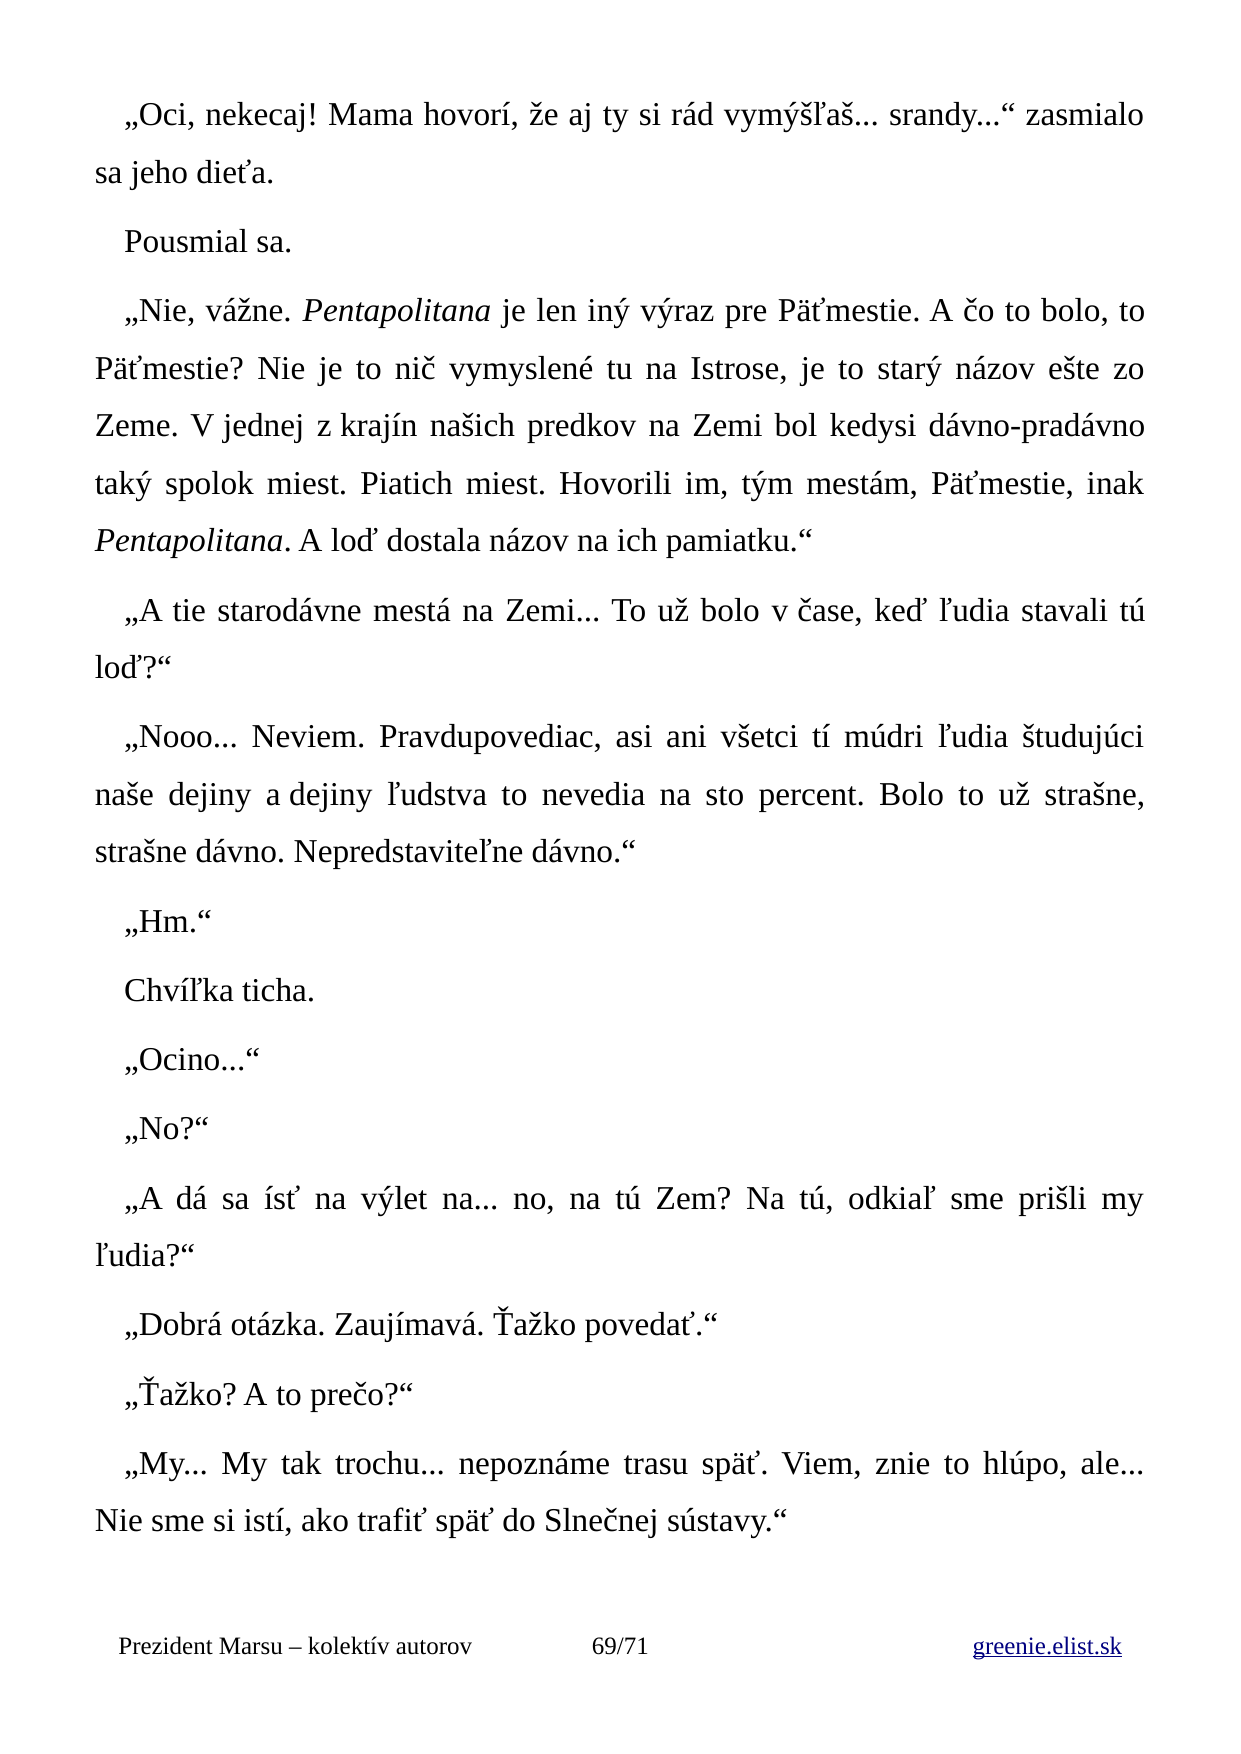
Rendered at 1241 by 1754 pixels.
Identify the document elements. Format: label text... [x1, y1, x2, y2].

text „A dá sa ísť na výlet na... no, na tú Zem? Na tú, odkiaľ sme prišli my ľudia?“ [94, 1178, 1146, 1274]
text „A tie starodávne mestá na Zemi... To už bolo v čase, keď ľudia stavali tú loď?“ [94, 590, 1146, 686]
text „Nooo... Neviem. Pravdupovediac, asi ani všetci tí múdri ľudia študujúci naše dejiny a dejiny ľudstva to nevedia na sto percent. Bolo to už strašne, strašne dávno. Nepredstaviteľne dávno.“ [94, 717, 1146, 870]
text „Nie, vážne. Pentapolitana je len iný výraz pre Päťmestie. A čo to bolo, to Päťmestie? Nie je to nič vymyslené tu na Istrose, je to starý názov ešte zo Zeme. V jednej z krajín našich predkov na Zemi bol kedysi dávno-pradávno taký spolok miest. Piatich miest. Hovorili im, tým mestám, Päťmestie, inak Pentapolitana. A loď dostala názov na ich pamiatku.“ [94, 291, 1146, 559]
text „No?“ [94, 1109, 1146, 1147]
text „Ťažko? A to prečo?“ [94, 1374, 1146, 1412]
text „My... My tak trochu... nepoznáme trasu späť. Viem, znie to hlúpo, ale... Nie sme si istí, ako trafiť späť do Slnečnej sústavy.“ [94, 1443, 1146, 1539]
text „Oci, nekecaj! Mama hovorí, že aj ty si rád vymýšľaš... srandy...“ zasmialo sa jeho dieťa. [94, 94, 1146, 190]
text „Hm.“ [94, 901, 1146, 939]
text „Dobrá otázka. Zaujímavá. Ťažko povedať.“ [94, 1305, 1146, 1343]
text Pousmial sa. [94, 221, 1146, 259]
text „Ocino...“ [94, 1039, 1146, 1078]
text Chvíľka ticha. [94, 970, 1146, 1008]
